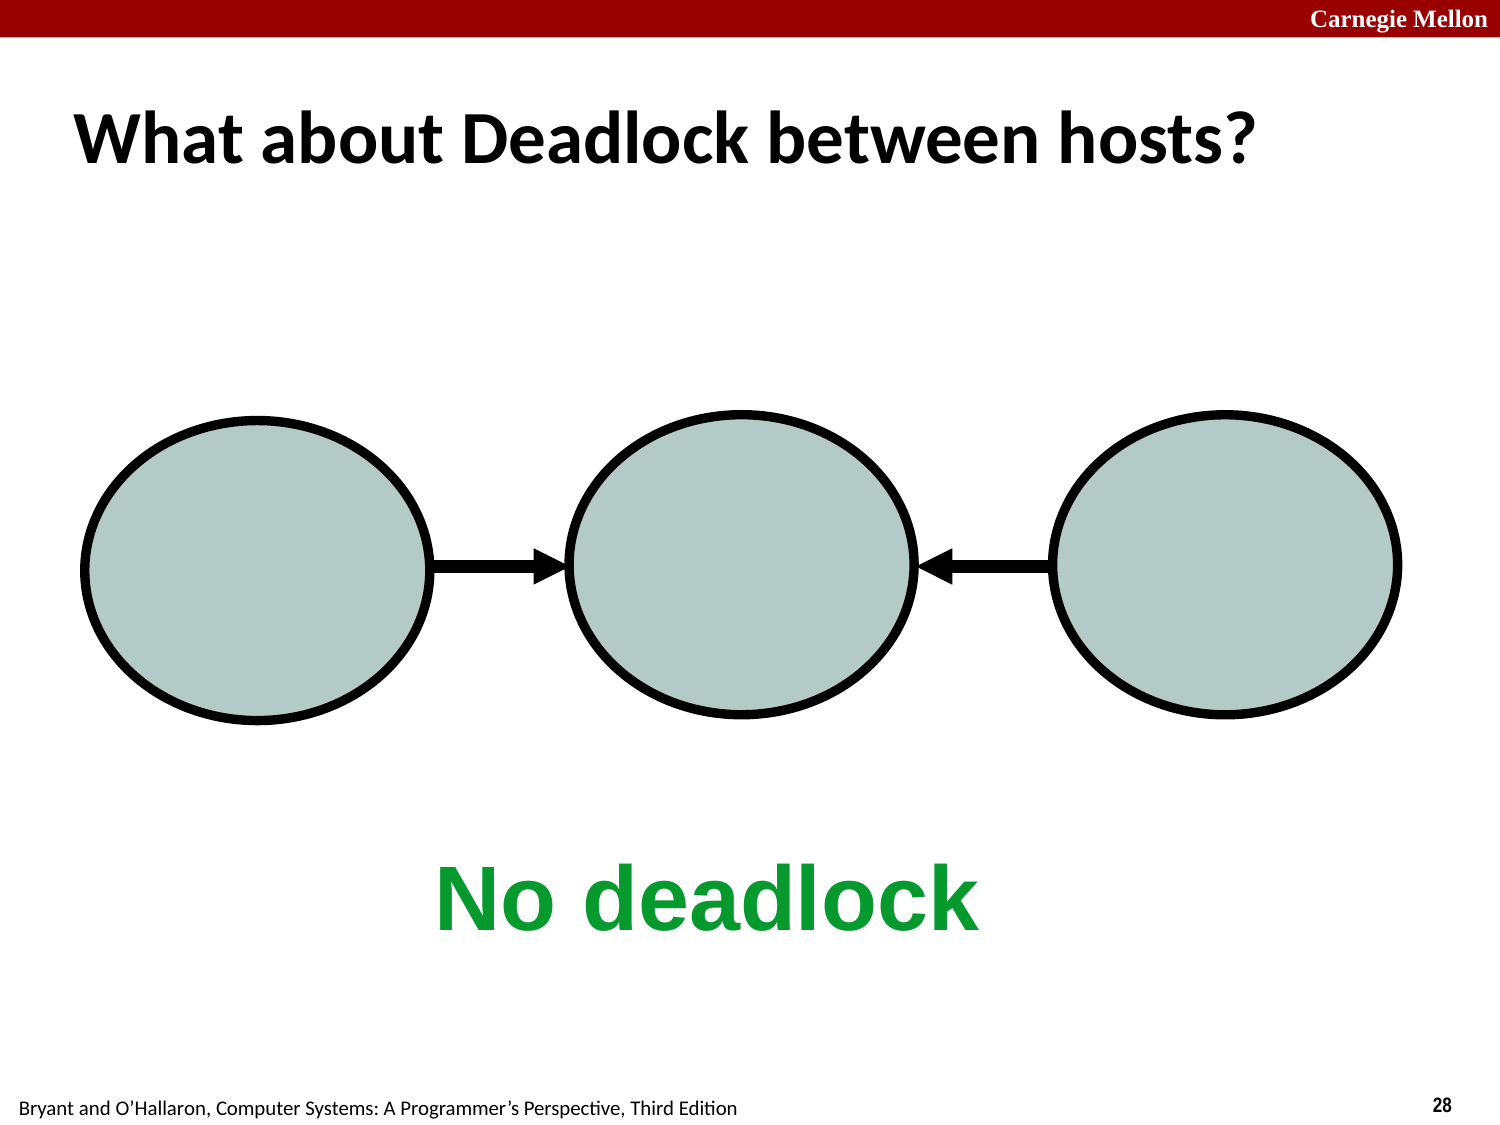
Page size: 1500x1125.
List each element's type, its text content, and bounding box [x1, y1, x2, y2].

text_box No deadlock [420, 840, 1036, 958]
title What about Deadlock between hosts? [58, 71, 1304, 197]
text_box [1052, 414, 1398, 715]
text_box [569, 414, 915, 715]
text_box [84, 420, 430, 721]
